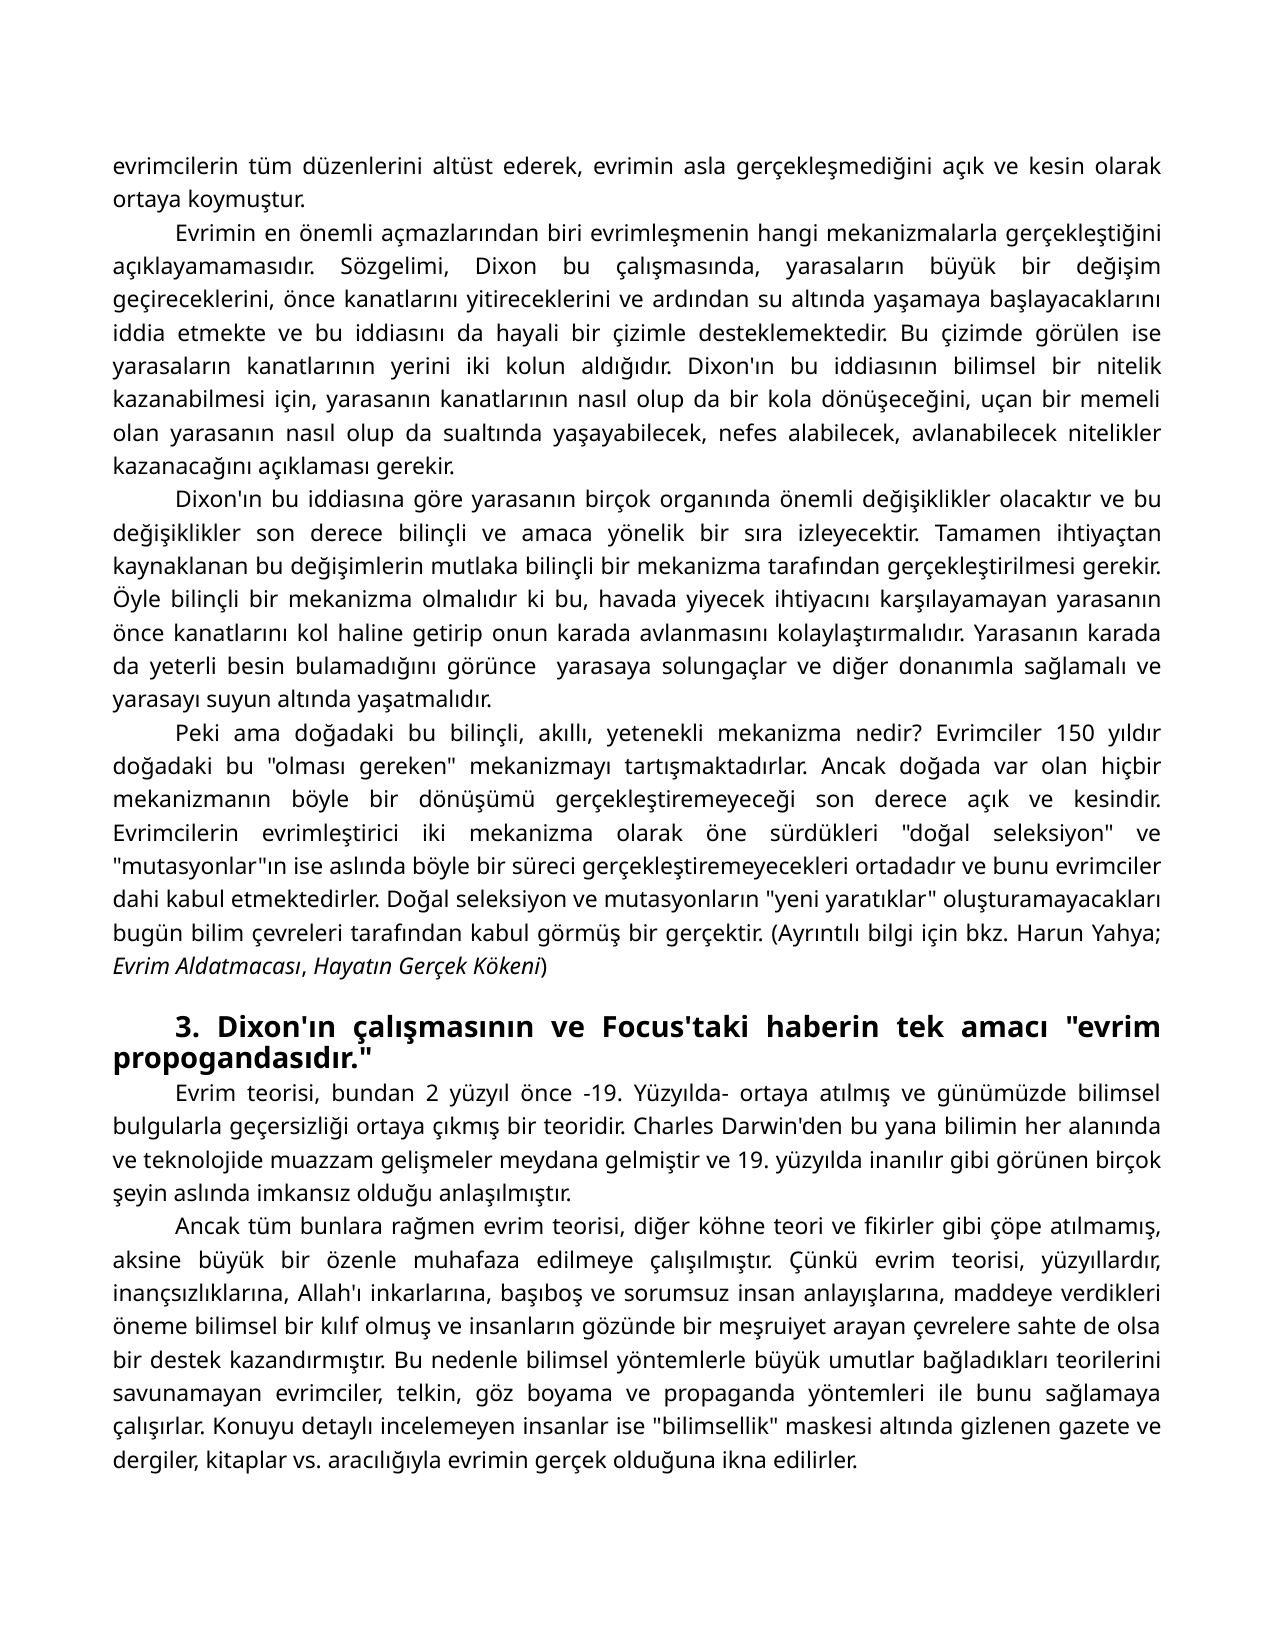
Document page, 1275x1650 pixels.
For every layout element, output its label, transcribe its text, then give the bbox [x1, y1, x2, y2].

text evrimcilerin tüm düzenlerini altüst ederek, evrimin asla gerçekleşmediğini açık ve kesin olarak ortaya koymuştur. [112, 148, 1162, 214]
text Peki ama doğadaki bu bilinçli, akıllı, yetenekli mekanizma nedir? Evrimciler 150 yıldır doğadaki bu "olması gereken" mekanizmayı tartışmaktadırlar. Ancak doğada var olan hiçbir mekanizmanın böyle bir dönüşümü gerçekleştiremeyeceği son derece açık ve kesindir. Evrimcilerin evrimleştirici iki mekanizma olarak öne sürdükleri "doğal seleksiyon" ve "mutasyonlar"ın ise aslında böyle bir süreci gerçekleştiremeyecekleri ortadadır ve bunu evrimciler dahi kabul etmektedirler. Doğal seleksiyon ve mutasyonların "yeni yaratıklar" oluşturamayacakları bugün bilim çevreleri tarafından kabul görmüş bir gerçektir. (Ayrıntılı bilgi için bkz. Harun Yahya; Evrim Aldatmacası, Hayatın Gerçek Kökeni) [112, 714, 1162, 981]
text 3. Dixon'ın çalışmasının ve Focus'taki haberin tek amacı "evrim propogandasıdır." [112, 1012, 1162, 1075]
text Dixon'ın bu iddiasına göre yarasanın birçok organında önemli değişiklikler olacaktır ve bu değişiklikler son derece bilinçli ve amaca yönelik bir sıra izleyecektir. Tamamen ihtiyaçtan kaynaklanan bu değişimlerin mutlaka bilinçli bir mekanizma tarafından gerçekleştirilmesi gerekir. Öyle bilinçli bir mekanizma olmalıdır ki bu, havada yiyecek ihtiyacını karşılayamayan yarasanın önce kanatlarını kol haline getirip onun karada avlanmasını kolaylaştırmalıdır. Yarasanın karada da yeterli besin bulamadığını görünce yarasaya solungaçlar ve diğer donanımla sağlamalı ve yarasayı suyun altında yaşatmalıdır. [112, 481, 1162, 714]
text Evrim teorisi, bundan 2 yüzyıl önce -19. Yüzyılda- ortaya atılmış ve günümüzde bilimsel bulgularla geçersizliği ortaya çıkmış bir teoridir. Charles Darwin'den bu yana bilimin her alanında ve teknolojide muazzam gelişmeler meydana gelmiştir ve 19. yüzyılda inanılır gibi görünen birçok şeyin aslında imkansız olduğu anlaşılmıştır. [112, 1075, 1162, 1208]
text Evrimin en önemli açmazlarından biri evrimleşmenin hangi mekanizmalarla gerçekleştiğini açıklayamamasıdır. Sözgelimi, Dixon bu çalışmasında, yarasaların büyük bir değişim geçireceklerini, önce kanatlarını yitireceklerini ve ardından su altında yaşamaya başlayacaklarını iddia etmekte ve bu iddiasını da hayali bir çizimle desteklemektedir. Bu çizimde görülen ise yarasaların kanatlarının yerini iki kolun aldığıdır. Dixon'ın bu iddiasının bilimsel bir nitelik kazanabilmesi için, yarasanın kanatlarının nasıl olup da bir kola dönüşeceğini, uçan bir memeli olan yarasanın nasıl olup da sualtında yaşayabilecek, nefes alabilecek, avlanabilecek nitelikler kazanacağını açıklaması gerekir. [112, 214, 1162, 481]
text Ancak tüm bunlara rağmen evrim teorisi, diğer köhne teori ve fikirler gibi çöpe atılmamış, aksine büyük bir özenle muhafaza edilmeye çalışılmıştır. Çünkü evrim teorisi, yüzyıllardır, inançsızlıklarına, Allah'ı inkarlarına, başıboş ve sorumsuz insan anlayışlarına, maddeye verdikleri öneme bilimsel bir kılıf olmuş ve insanların gözünde bir meşruiyet arayan çevrelere sahte de olsa bir destek kazandırmıştır. Bu nedenle bilimsel yöntemlerle büyük umutlar bağladıkları teorilerini savunamayan evrimciler, telkin, göz boyama ve propaganda yöntemleri ile bunu sağlamaya çalışırlar. Konuyu detaylı incelemeyen insanlar ise "bilimsellik" maskesi altında gizlenen gazete ve dergiler, kitaplar vs. aracılığıyla evrimin gerçek olduğuna ikna edilirler. [112, 1208, 1162, 1475]
